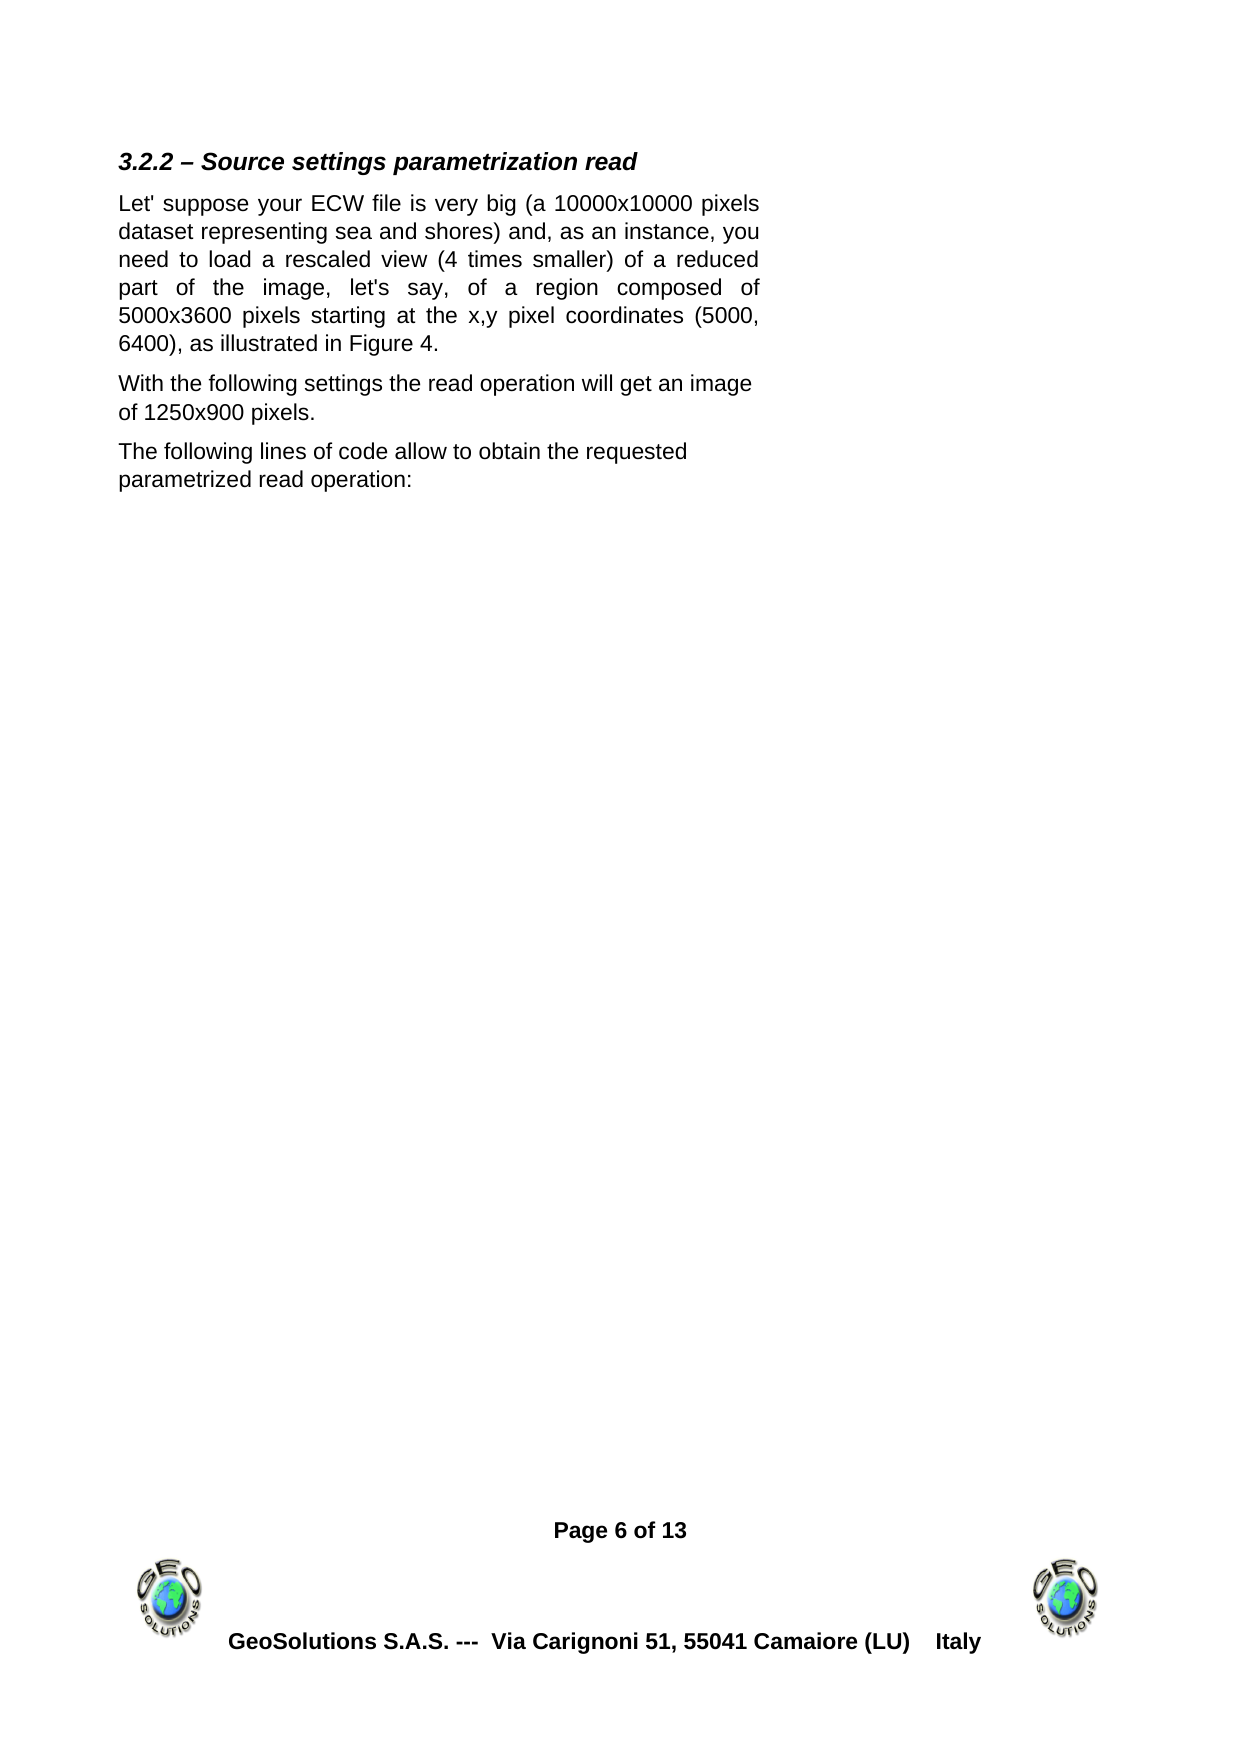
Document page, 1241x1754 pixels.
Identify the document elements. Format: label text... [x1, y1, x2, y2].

text The following lines of code allow to obtain the requested parametrized read operation: [118, 439, 760, 493]
text With the following settings the read operation will get an image of 1250x900 pixels. [118, 371, 760, 425]
picture [1030, 1552, 1101, 1641]
text Let' suppose your ECW file is very big (a 10000x10000 pixels dataset representing sea and shores) and, as an instance, you need to load a rescaled view (4 times smaller) of a reduced part of the image, let's say, of a region composed of 5000x3600 pixels starting at the x,y pixel coordinates (5000, 6400), as illustrated in Figure 4. [118, 191, 760, 357]
picture [134, 1552, 205, 1641]
subtitle 3.2.2 – Source settings parametrization read [118, 148, 1122, 175]
